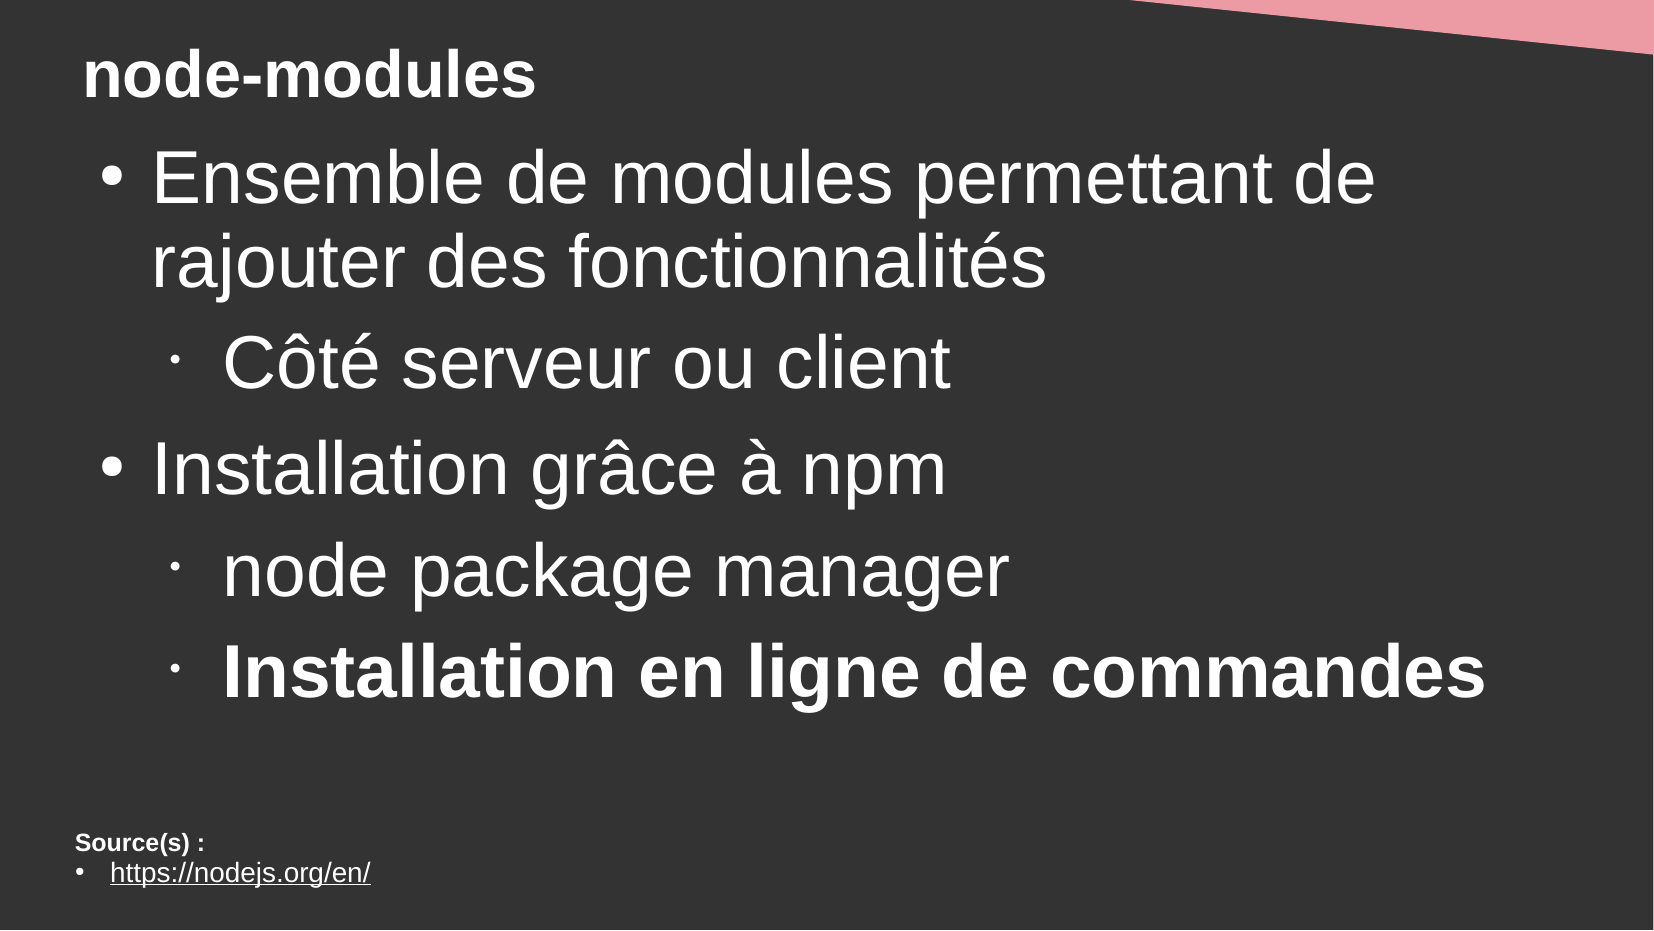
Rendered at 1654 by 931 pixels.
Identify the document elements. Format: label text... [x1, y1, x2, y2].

list Ensemble de modules permettant de rajouter des fonctionnalités Côté serveur ou client Installation grâce à npm node package manager Installation en ligne de commandes [80, 135, 1619, 780]
title node-modules [82, 37, 1571, 114]
text_box Source(s) : https://nodejs.org/en/ [60, 821, 709, 906]
text_box [1129, 0, 1654, 55]
